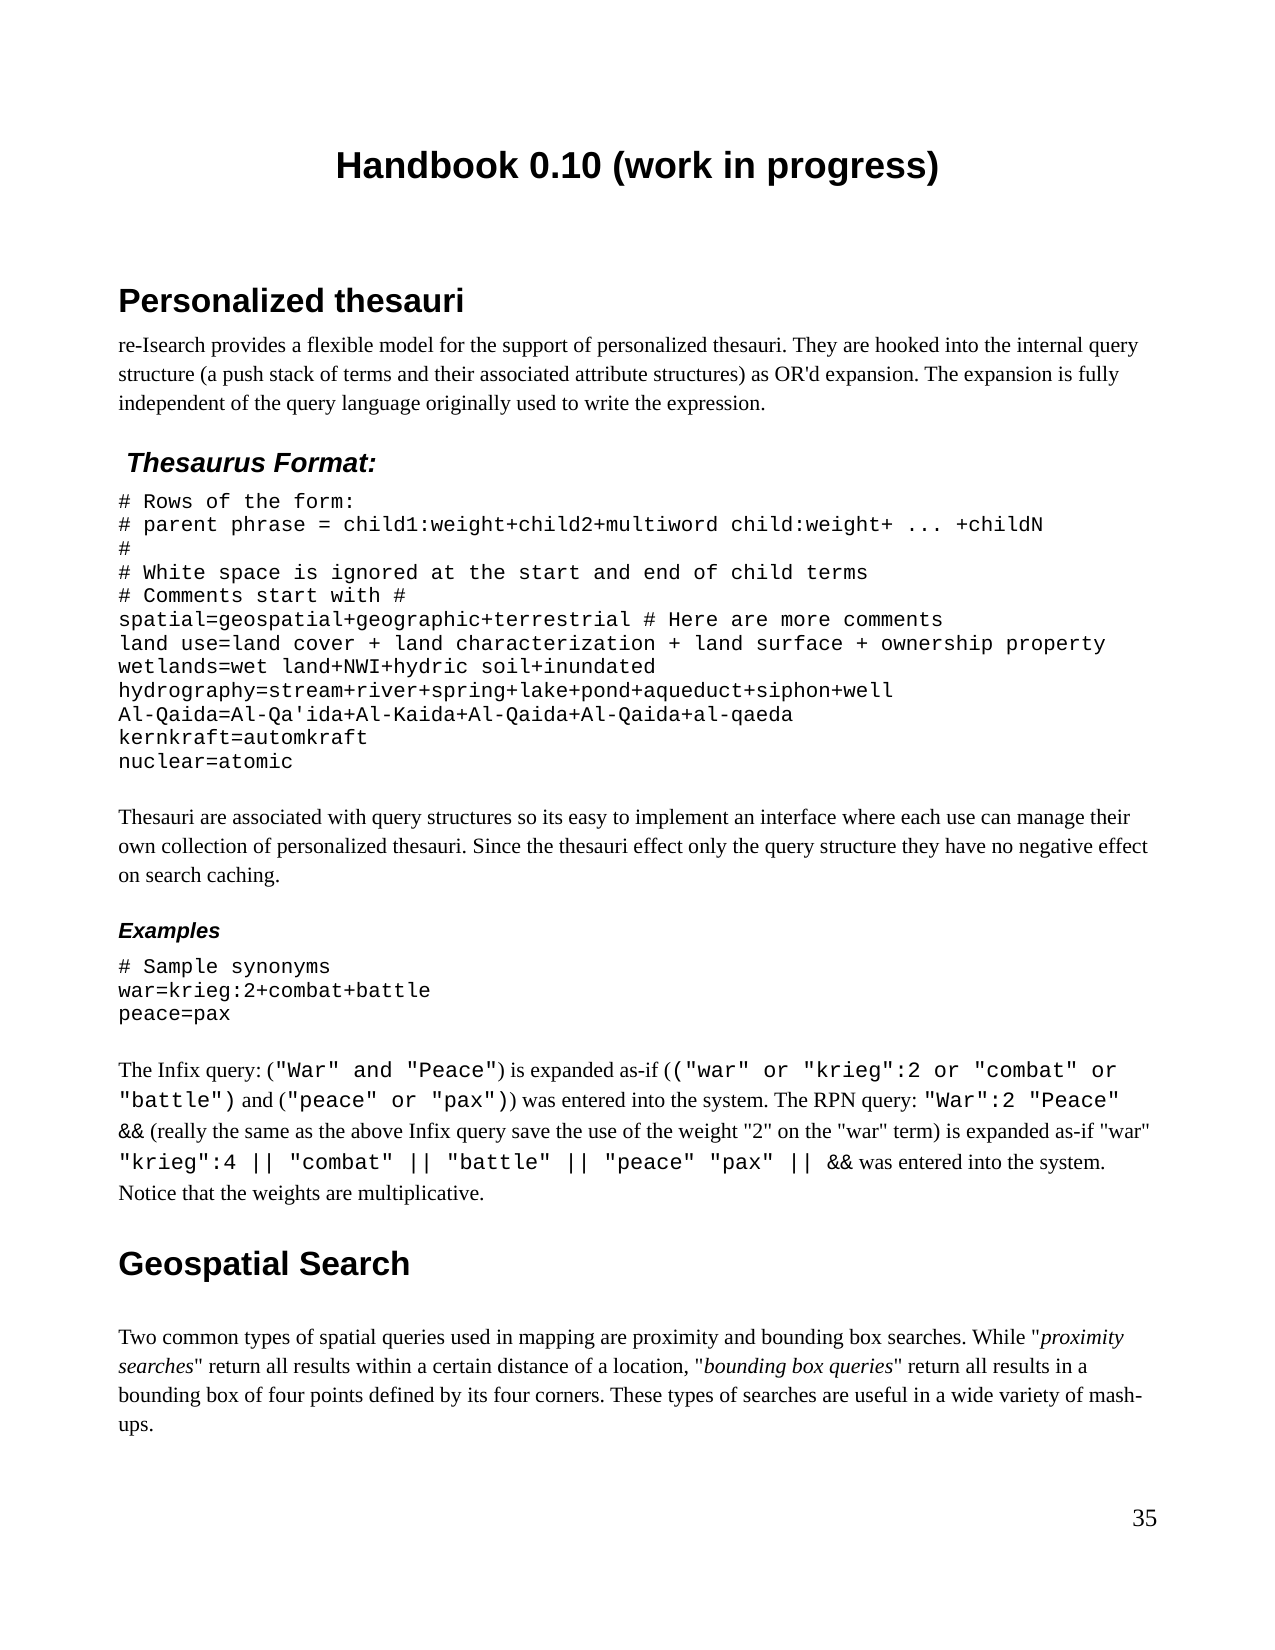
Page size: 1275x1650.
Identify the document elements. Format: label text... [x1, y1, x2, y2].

text nuclear=atomic [118, 751, 1157, 774]
text wetlands=wet land+NWI+hydric soil+inundated [118, 656, 1157, 680]
subtitle Thesaurus Format: [118, 446, 1157, 478]
text # White space is ignored at the start and end of child terms [118, 562, 1157, 585]
text re-Isearch provides a flexible model for the support of personalized thesauri. They are hooked into the internal query structure (a push stack of terms and their associated attribute structures) as OR'd expansion. The expansion is fully independent of the query language originally used to write the expression. [118, 332, 1157, 415]
text land use=land cover + land characterization + land surface + ownership property [118, 633, 1157, 656]
text Thesauri are associated with query structures so its easy to implement an interface where each use can manage their own collection of personalized thesauri. Since the thesauri effect only the query structure they have no negative effect on search caching. [118, 804, 1157, 887]
text hydrography=stream+river+spring+lake+pond+aqueduct+siphon+well [118, 680, 1157, 704]
subtitle Geospatial Search [118, 1244, 1157, 1283]
text spatial=geospatial+geographic+terrestrial # Here are more comments [118, 609, 1157, 633]
text peace=pax [118, 1003, 1157, 1027]
text # Comments start with # [118, 585, 1157, 609]
subtitle Personalized thesauri [118, 281, 1157, 319]
text Al-Qaida=Al-Qa'ida+Al-Kaida+Al-Qaida+Al-Qaida+al-qaeda [118, 704, 1157, 727]
text # Rows of the form: [118, 491, 1157, 514]
text kernkraft=automkraft [118, 727, 1157, 751]
text # [118, 538, 1157, 562]
text war=krieg:2+combat+battle [118, 980, 1157, 1003]
text Two common types of spatial queries used in mapping are proximity and bounding box searches. While "proximity searches" return all results within a certain distance of a location, "bounding box queries" return all results in a bounding box of four points defined by its four corners. These types of searches are useful in a wide variety of mash-ups. [118, 1324, 1157, 1436]
text # Sample synonyms [118, 956, 1157, 980]
text # parent phrase = child1:weight+child2+multiword child:weight+ ... +childN [118, 514, 1157, 538]
text The Infix query: ("War" and "Peace") is expanded as-if (("war" or "krieg":2 or "combat" or "battle") and ("peace" or "pax")) was entered into the system. The RPN query: "War":2 "Peace" && (really the same as the above Infix query save the use of the weight "2" on the "war" term) is expanded as-if "war" "krieg":4 || "combat" || "battle" || "peace" "pax" || && was entered into the system. Notice that the weights are multiplicative. [118, 1057, 1157, 1205]
subtitle Examples [118, 918, 1157, 944]
